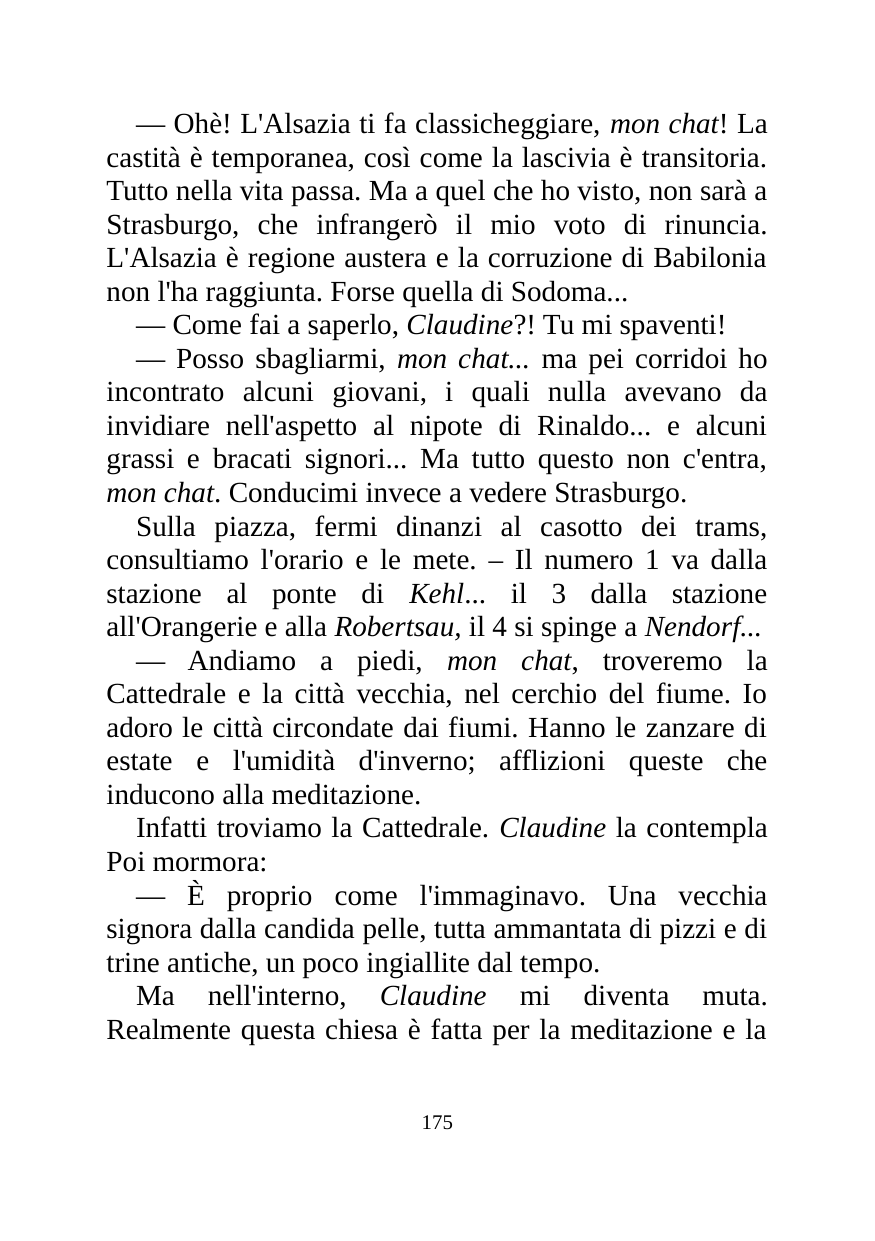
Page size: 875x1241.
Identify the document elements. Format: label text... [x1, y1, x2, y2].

text — Ohè! L'Alsazia ti fa classicheggiare, mon chat! La castità è temporanea, così come la lascivia è transitoria. Tutto nella vita passa. Ma a quel che ho visto, non sarà a Strasburgo, che infrangerò il mio voto di rinuncia. L'Alsazia è regione austera e la corruzione di Babilonia non l'ha raggiunta. Forse quella di Sodoma... [106, 106, 768, 307]
text Sulla piazza, fermi dinanzi al casotto dei trams, consultiamo l'orario e le mete. – Il numero 1 va dalla stazione al ponte di Kehl... il 3 dalla stazione all'Orangerie e alla Robertsau, il 4 si spinge a Nendorf... [106, 509, 768, 643]
text — Andiamo a piedi, mon chat, troveremo la Cattedrale e la città vecchia, nel cerchio del fiume. Io adoro le città circondate dai fiumi. Hanno le zanzare di estate e l'umidità d'inverno; afflizioni queste che inducono alla meditazione. [106, 643, 768, 811]
text — Come fai a saperlo, Claudine?! Tu mi spaventi! [106, 307, 768, 341]
text — È proprio come l'immaginavo. Una vecchia signora dalla candida pelle, tutta ammantata di pizzi e di trine antiche, un poco ingiallite dal tempo. [106, 878, 768, 978]
text — Posso sbagliarmi, mon chat... ma pei corridoi ho incontrato alcuni giovani, i quali nulla avevano da invidiare nell'aspetto al nipote di Rinaldo... e alcuni grassi e bracati signori... Ma tutto questo non c'entra, mon chat. Conducimi invece a vedere Strasburgo. [106, 341, 768, 509]
text Infatti troviamo la Cattedrale. Claudine la contempla Poi mormora: [106, 811, 768, 878]
text Ma nell'interno, Claudine mi diventa muta. Realmente questa chiesa è fatta per la meditazione e la [106, 978, 768, 1045]
